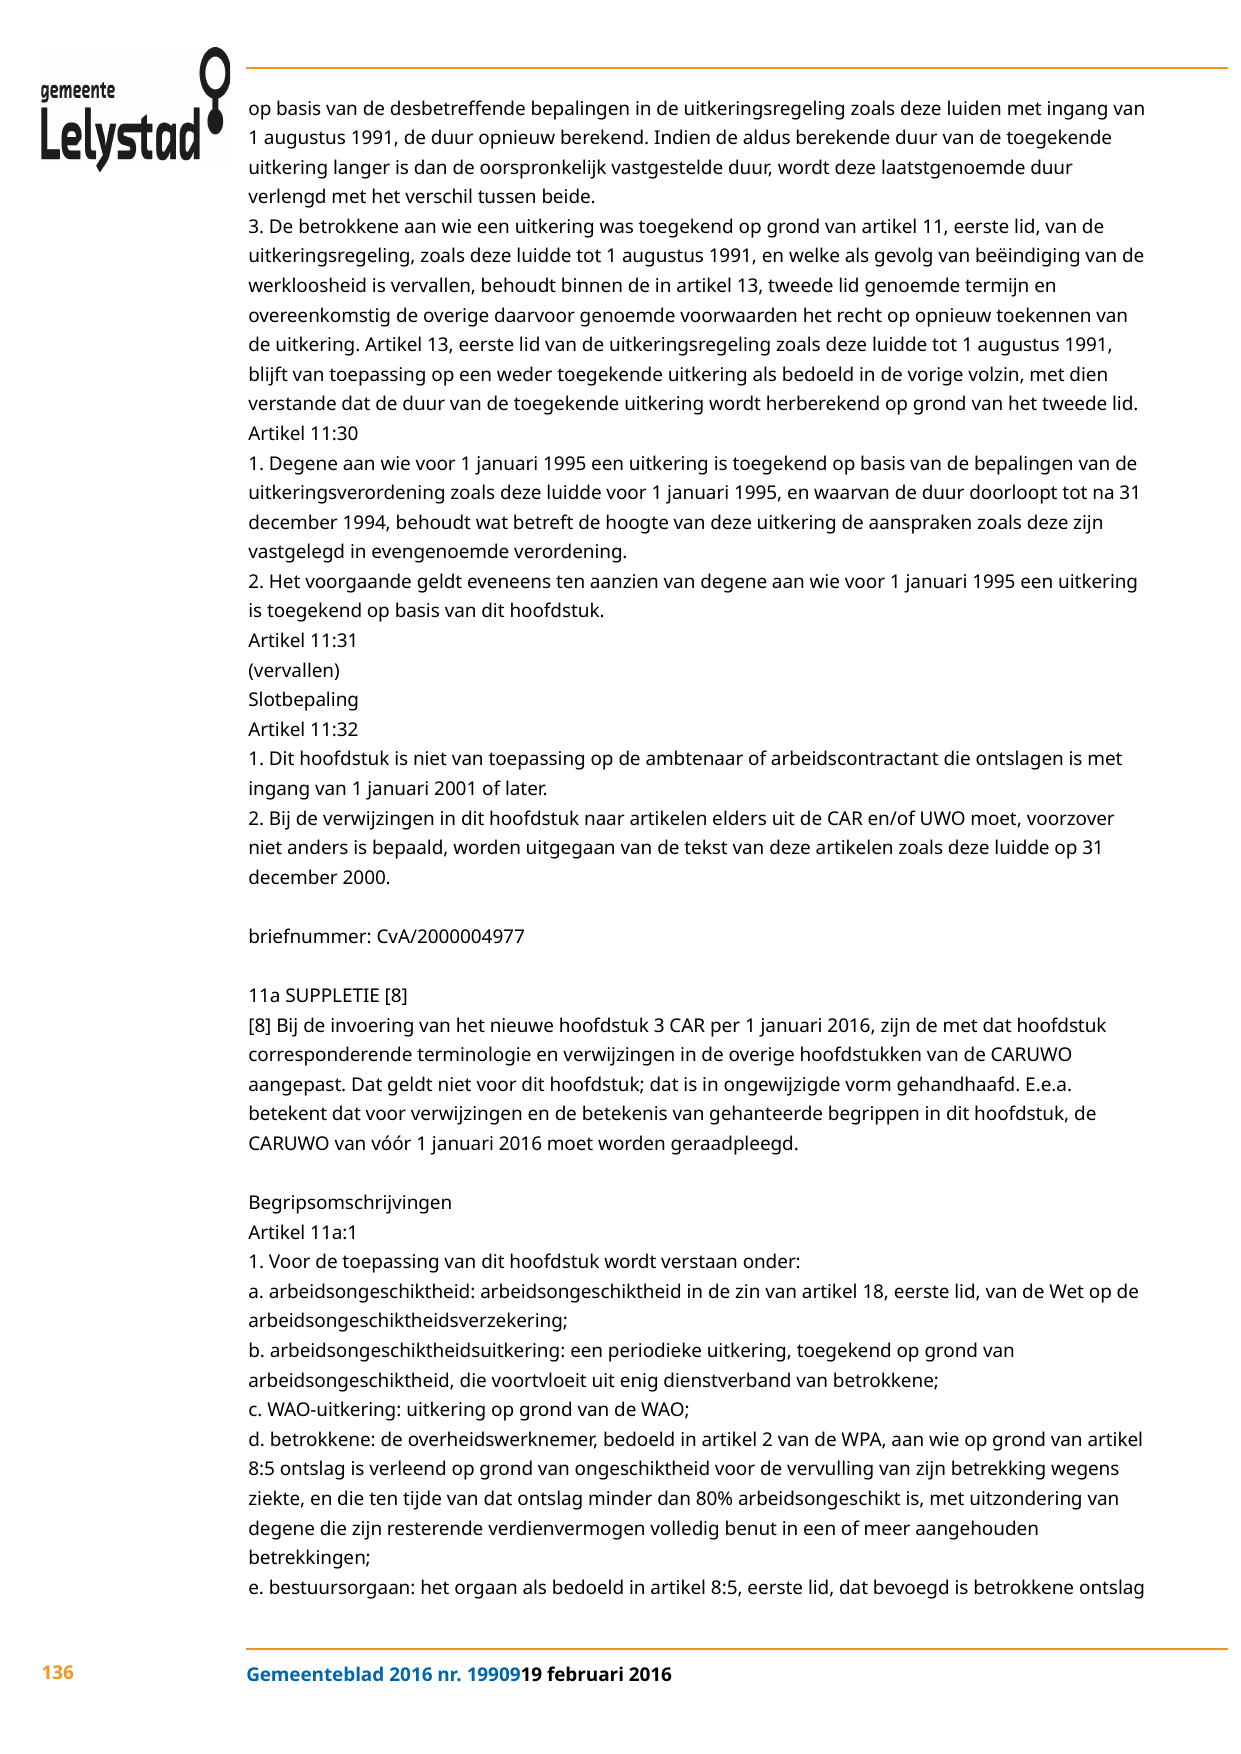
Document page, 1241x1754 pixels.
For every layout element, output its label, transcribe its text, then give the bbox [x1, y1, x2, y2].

text Artikel 11:31 [248, 627, 1152, 653]
text e. bestuursorgaan: het orgaan als bedoeld in artikel 8:5, eerste lid, dat bevoegd is betrokkene ontslag [248, 1574, 1152, 1600]
text 2. Bij de verwijzingen in dit hoofdstuk naar artikelen elders uit de CAR en/of UWO moet, voorzover niet anders is bepaald, worden uitgegaan van de tekst van deze artikelen zoals deze luidde op 31 december 2000. [248, 805, 1152, 890]
picture [41, 47, 231, 172]
text 3. De betrokkene aan wie een uitkering was toegekend op grond van artikel 11, eerste lid, van de uitkeringsregeling, zoals deze luidde tot 1 augustus 1991, en welke als gevolg van beëindiging van de werkloosheid is vervallen, behoudt binnen de in artikel 13, tweede lid genoemde termijn en overeenkomstig de overige daarvoor genoemde voorwaarden het recht op opnieuw toekennen van de uitkering. Artikel 13, eerste lid van de uitkeringsregeling zoals deze luidde tot 1 augustus 1991, blijft van toepassing op een weder toegekende uitkering als bedoeld in de vorige volzin, met dien verstande dat de duur van de toegekende uitkering wordt herberekend op grond van het tweede lid. [248, 213, 1152, 416]
text 1. Voor de toepassing van dit hoofdstuk wordt verstaan onder: [248, 1248, 1152, 1274]
text 2. Het voorgaande geldt eveneens ten aanzien van degene aan wie voor 1 januari 1995 een uitkering is toegekend op basis van dit hoofdstuk. [248, 568, 1152, 623]
text Begripsomschrijvingen [248, 1189, 1152, 1215]
text b. arbeidsongeschiktheidsuitkering: een periodieke uitkering, toegekend op grond van arbeidsongeschiktheid, die voortvloeit uit enig dienstverband van betrokkene; [248, 1337, 1152, 1393]
text d. betrokkene: de overheidswerknemer, bedoeld in artikel 2 van de WPA, aan wie op grond van artikel 8:5 ontslag is verleend op grond van ongeschiktheid voor de vervulling van zijn betrekking wegens ziekte, en die ten tijde van dat ontslag minder dan 80% arbeidsongeschikt is, met uitzondering van degene die zijn resterende verdienvermogen volledig benut in een of meer aangehouden betrekkingen; [248, 1426, 1152, 1570]
text (vervallen) [248, 657, 1152, 683]
text Artikel 11:30 [248, 420, 1152, 446]
text op basis van de desbetreffende bepalingen in de uitkeringsregeling zoals deze luiden met ingang van 1 augustus 1991, de duur opnieuw berekend. Indien de aldus berekende duur van de toegekende uitkering langer is dan de oorspronkelijk vastgestelde duur, wordt deze laatstgenoemde duur verlengd met het verschil tussen beide. [248, 95, 1152, 209]
text Slotbepaling [248, 686, 1152, 712]
text [8] Bij de invoering van het nieuwe hoofdstuk 3 CAR per 1 januari 2016, zijn de met dat hoofdstuk corresponderende terminologie en verwijzingen in de overige hoofdstukken van de CARUWO aangepast. Dat geldt niet voor dit hoofdstuk; dat is in ongewijzigde vorm gehandhaafd. E.e.a. betekent dat voor verwijzingen en de betekenis van gehanteerde begrippen in dit hoofdstuk, de CARUWO van vóór 1 januari 2016 moet worden geraadpleegd. [248, 1012, 1152, 1156]
text 1. Dit hoofdstuk is niet van toepassing op de ambtenaar of arbeidscontractant die ontslagen is met ingang van 1 januari 2001 of later. [248, 746, 1152, 801]
text Artikel 11:32 [248, 716, 1152, 742]
text briefnummer: CvA/2000004977 [248, 923, 1152, 949]
text 1. Degene aan wie voor 1 januari 1995 een uitkering is toegekend op basis van de bepalingen van de uitkeringsverordening zoals deze luidde voor 1 januari 1995, en waarvan de duur doorloopt tot na 31 december 1994, behoudt wat betreft de hoogte van deze uitkering de aanspraken zoals deze zijn vastgelegd in evengenoemde verordening. [248, 450, 1152, 564]
text c. WAO-uitkering: uitkering op grond van de WAO; [248, 1396, 1152, 1422]
text 11a SUPPLETIE [8] [248, 982, 1152, 1008]
text Artikel 11a:1 [248, 1219, 1152, 1245]
text a. arbeidsongeschiktheid: arbeidsongeschiktheid in de zin van artikel 18, eerste lid, van de Wet op de arbeidsongeschiktheidsverzekering; [248, 1278, 1152, 1333]
